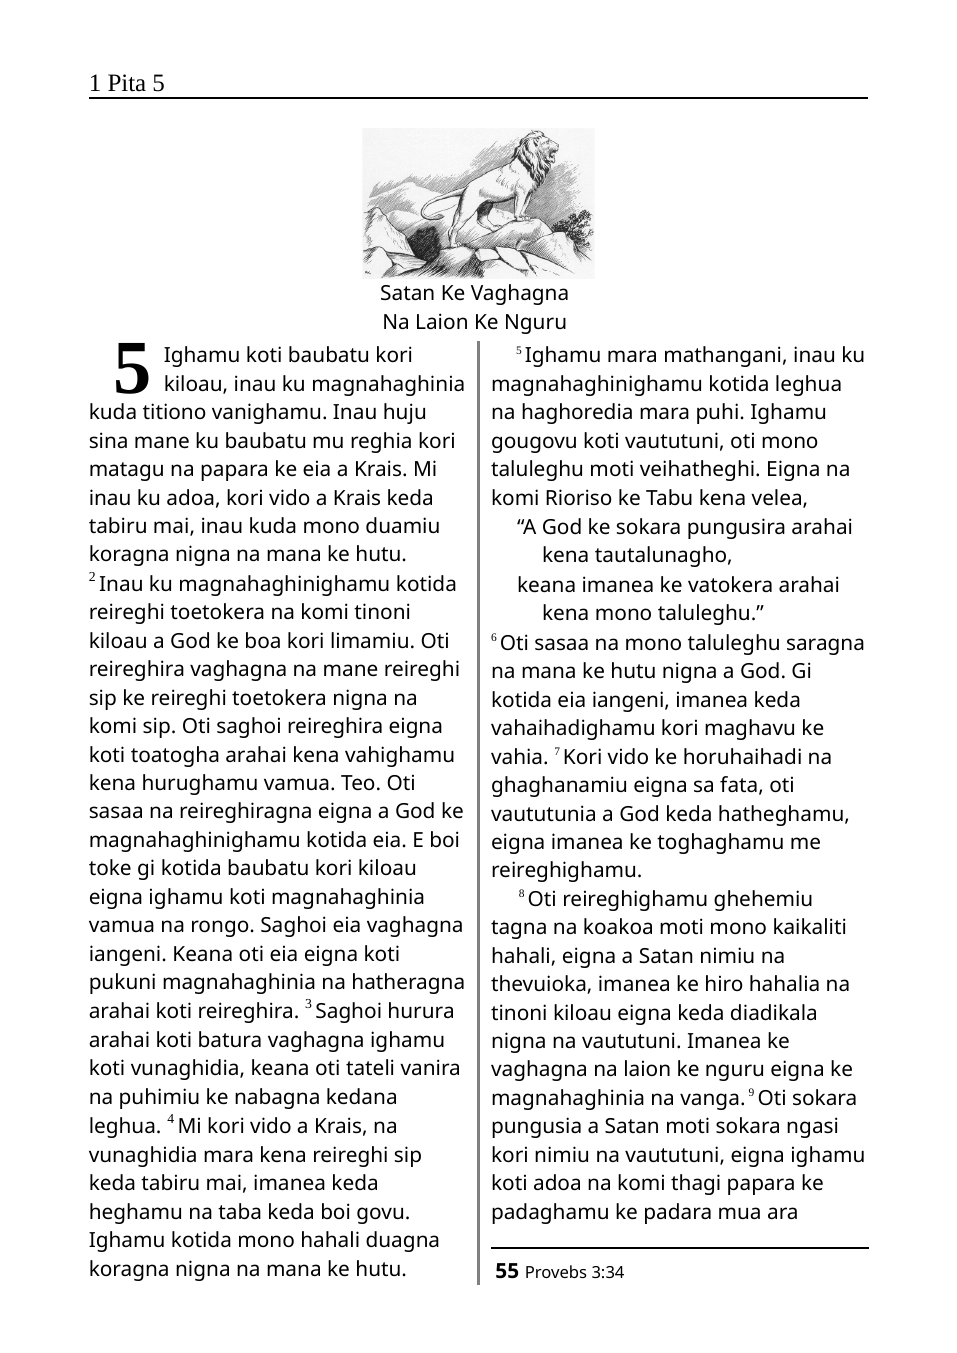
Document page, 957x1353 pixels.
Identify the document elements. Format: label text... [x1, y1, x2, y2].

text 8 Oti reireghighamu ghehemiu tagna na koakoa moti mono kaikaliti hahali, eigna a Satan nimiu na thevuioka, imanea ke hiro hahalia na tinoni kiloau eigna keda diadikala nigna na vaututuni. Imanea ke vaghagna na laion ke nguru eigna ke magnahaghinia na vanga. 9 Oti sokara pungusia a Satan moti sokara ngasi kori nimiu na vaututuni, eigna ighamu koti adoa na komi thagi papara ke padaghamu ke padara mua ara [491, 884, 868, 1225]
text 5 1 Ighamu koti baubatu kori kiloau, inau ku magnahaghinia kuda titiono vanighamu. Inau huju sina mane ku baubatu mu reghia kori matagu na papara ke eia a Krais. Mi inau ku adoa, kori vido a Krais keda tabiru mai, inau kuda mono duamiu koragna nigna na mana ke hutu. 2 Inau ku magnahaghinighamu kotida reireghi toetokera na komi tinoni kiloau a God ke boa kori limamiu. Oti reireghira vaghagna na mane reireghi sip ke reireghi toetokera nigna na komi sip. Oti saghoi reireghira eigna koti toatogha arahai kena vahighamu kena hurughamu vamua. Teo. Oti sasaa na reireghiragna eigna a God ke magnahaghinighamu kotida eia. E boi toke gi kotida baubatu kori kiloau eigna ighamu koti magnahaghinia vamua na rongo. Saghoi eia vaghagna iangeni. Keana oti eia eigna koti pukuni magnahaghinia na hatheragna arahai koti reireghira. 3 Saghoi hurura arahai koti batura vaghagna ighamu koti vunaghidia, keana oti tateli vanira na puhimiu ke nabagna kedana leghua. 4 Mi kori vido a Krais, na vunaghidia mara kena reireghi sip keda tabiru mai, imanea keda heghamu na taba keda boi govu. Ighamu kotida mono hahali duagna koragna nigna na mana ke hutu. [88, 128, 466, 1282]
text 5 Ighamu mara mathangani, inau ku magnahaghinighamu kotida leghua na haghoredia mara puhi. Ighamu gougovu koti vaututuni, oti mono taluleghu moti veihatheghi. Eigna na komi Rioriso ke Tabu kena velea, [491, 128, 868, 511]
text “A God ke sokara pungusira arahai kena tautalunagho, [517, 512, 867, 569]
text keana imanea ke vatokera arahai kena mono taluleghu.” [517, 569, 867, 627]
text 6 Oti sasaa na mono taluleghu saragna na mana ke hutu nigna a God. Gi kotida eia iangeni, imanea keda vahaihadighamu kori maghavu ke vahia. 7 Kori vido ke horuhaihadi na ghaghanamiu eigna sa fata, oti vaututunia a God keda hatheghamu, eigna imanea ke toghaghamu me reireghighamu. [491, 628, 868, 884]
picture [362, 128, 595, 279]
text 55 Provebs 3:34 [491, 1256, 868, 1284]
text Satan ke vaghagna na laion ke nguru [363, 279, 586, 339]
